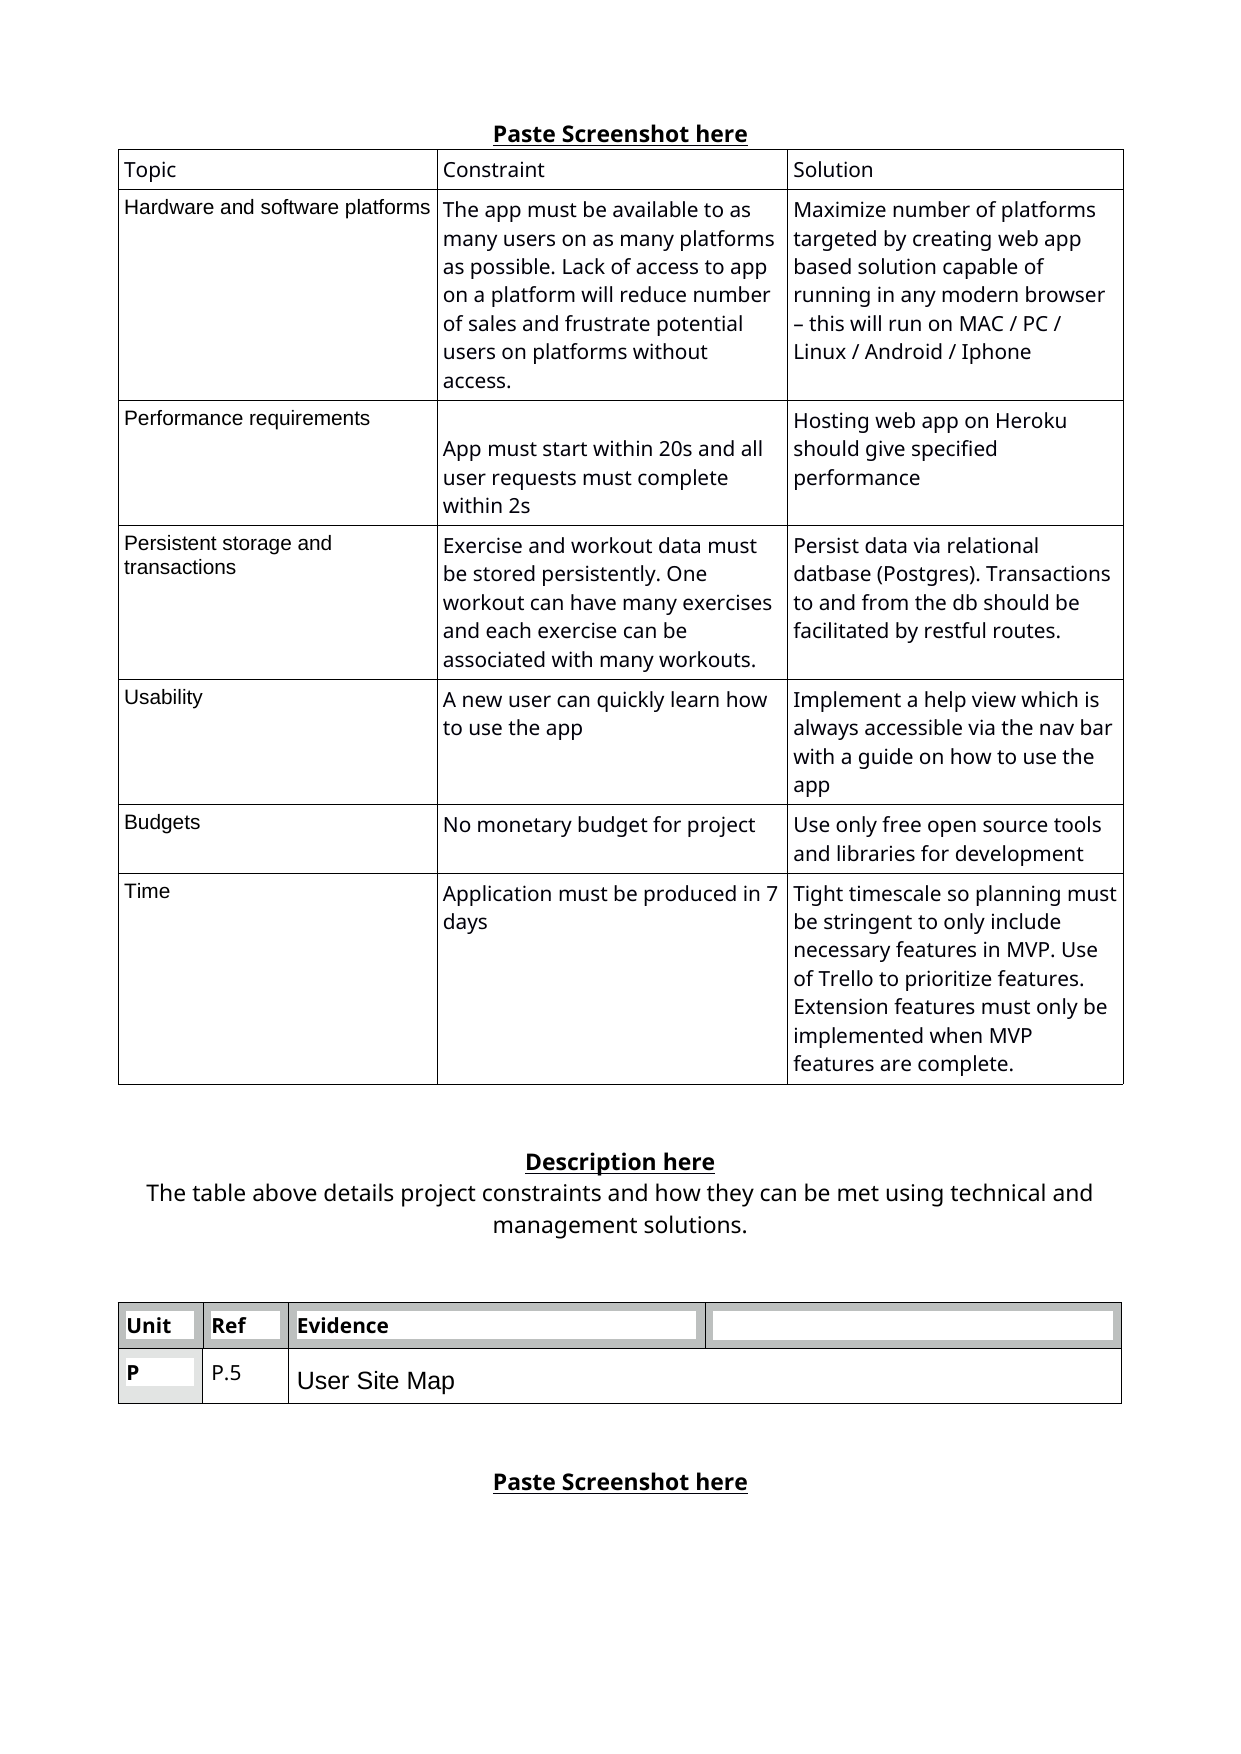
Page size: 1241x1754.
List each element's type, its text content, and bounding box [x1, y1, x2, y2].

table_header Solution [788, 150, 1123, 189]
table_header Evidence [289, 1303, 705, 1348]
table_header Unit [119, 1303, 203, 1348]
table_cell Budgets [119, 805, 437, 873]
text The table above details project constraints and how they can be met using technical and management solutions. [118, 1177, 1122, 1240]
table_cell P [119, 1349, 202, 1403]
table_cell Hardware and software platforms [119, 190, 437, 400]
table_header Constraint [438, 150, 787, 189]
table_header Ref [204, 1303, 288, 1348]
table_cell Usability [119, 680, 437, 804]
table_cell Performance requirements [119, 401, 437, 525]
text Paste Screenshot here [118, 118, 1122, 149]
table_header [706, 1303, 1121, 1348]
table_cell User Site Map [289, 1349, 1121, 1403]
table_header Topic [119, 150, 437, 189]
table_cell Time [119, 874, 437, 1083]
table_cell A new user can quickly learn how to use the app [438, 680, 787, 804]
table_cell P.5 [203, 1349, 288, 1403]
table_cell Persistent storage and transactions [119, 526, 437, 679]
table_cell Application must be produced in 7 days [438, 874, 787, 1083]
table_cell Tight timescale so planning must be stringent to only include necessary features in MVP. Use of Trello to prioritize features. Extension features must only be implemented when MVP features are complete. [788, 874, 1123, 1083]
table_cell No monetary budget for project [438, 805, 787, 873]
table_cell App must start within 20s and all user requests must complete within 2s [438, 401, 787, 525]
text Description here [118, 1146, 1122, 1177]
table_cell The app must be available to as many users on as many platforms as possible. Lack of access to app on a platform will reduce number of sales and frustrate potential users on platforms without access. [438, 190, 787, 400]
text Paste Screenshot here [118, 1466, 1122, 1497]
table_cell Maximize number of platforms targeted by creating web app based solution capable of running in any modern browser – this will run on MAC / PC / Linux / Android / Iphone [788, 190, 1123, 400]
table_cell Use only free open source tools and libraries for development [788, 805, 1123, 873]
table_cell Implement a help view which is always accessible via the nav bar with a guide on how to use the app [788, 680, 1123, 804]
table_cell Hosting web app on Heroku should give specified performance [788, 401, 1123, 525]
table_cell Exercise and workout data must be stored persistently. One workout can have many exercises and each exercise can be associated with many workouts. [438, 526, 787, 679]
table_cell Persist data via relational datbase (Postgres). Transactions to and from the db should be facilitated by restful routes. [788, 526, 1123, 679]
